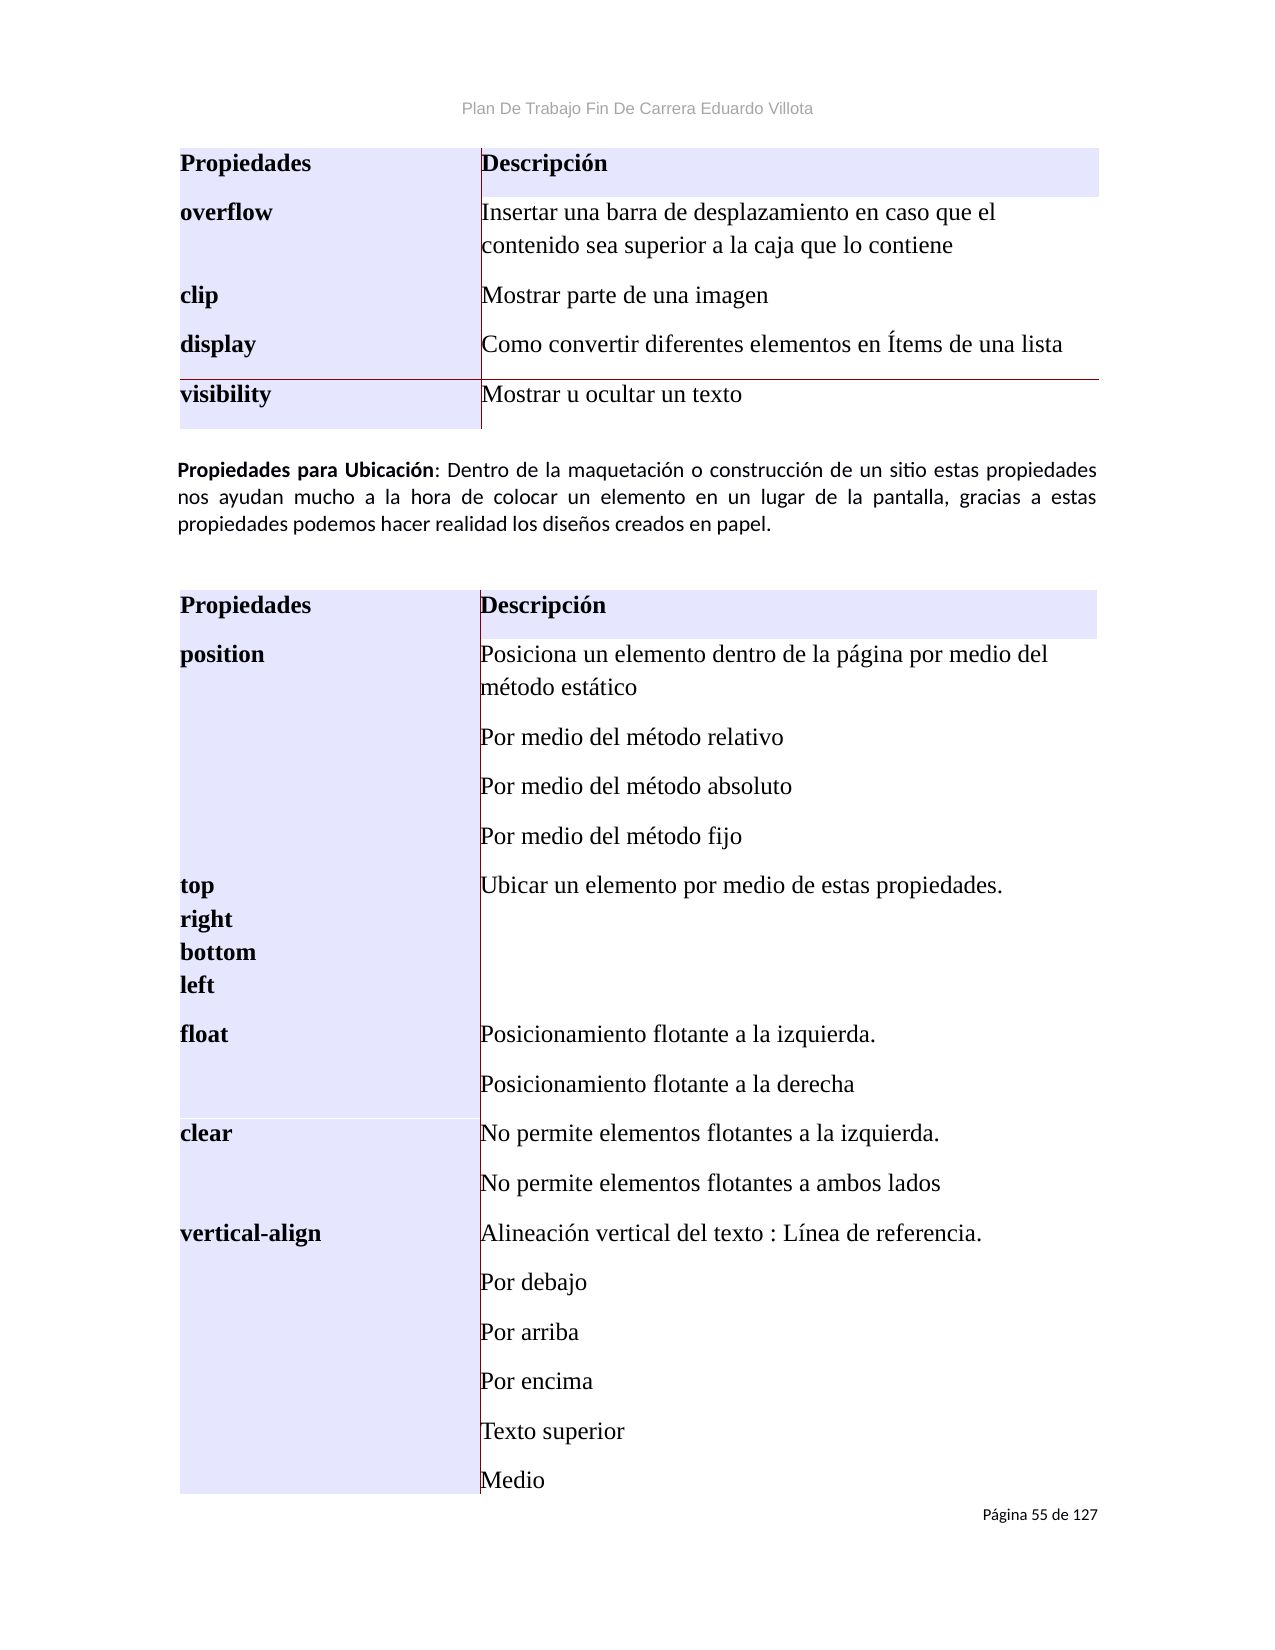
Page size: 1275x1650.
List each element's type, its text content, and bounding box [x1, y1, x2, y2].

table_header Descripción [481, 590, 1097, 639]
table_cell top right bottom left [180, 871, 480, 1019]
table_cell Mostrar parte de una imagen [482, 280, 1099, 329]
table_header Descripción [482, 148, 1099, 197]
table_cell No permite elementos flotantes a ambos lados [481, 1168, 1097, 1218]
table_cell No permite elementos flotantes a la izquierda. [481, 1119, 1097, 1168]
table_cell Insertar una barra de desplazamiento en caso que el contenido sea superior a la caja que lo contiene [482, 197, 1099, 280]
table_cell Por encima [481, 1366, 1097, 1416]
table_cell visibility [180, 380, 481, 429]
table_header Propiedades [180, 590, 480, 639]
table_cell Mostrar u ocultar un texto [482, 380, 1099, 429]
table_cell Texto superior [481, 1416, 1097, 1466]
table_cell Ubicar un elemento por medio de estas propiedades. [481, 871, 1097, 1019]
table_cell Por medio del método fijo [481, 821, 1097, 871]
table_cell float [180, 1019, 480, 1118]
table_cell vertical-align [180, 1218, 480, 1494]
table_cell clear [180, 1119, 480, 1218]
table_cell Medio [481, 1466, 1097, 1494]
table_cell display [180, 329, 481, 379]
table_cell Por medio del método absoluto [481, 771, 1097, 821]
text Propiedades para Ubicación: Dentro de la maquetación o construcción de un sitio estas propiedades nos ayudan mucho a la hora de colocar un elemento en un lugar de la pantalla, gracias a estas propiedades podemos hacer realidad los diseños creados en papel. [177, 457, 1098, 537]
table_cell Por medio del método relativo [481, 722, 1097, 771]
table_cell Posicionamiento flotante a la derecha [481, 1069, 1097, 1118]
table_cell Por debajo [481, 1267, 1097, 1317]
table_cell Posicionamiento flotante a la izquierda. [481, 1019, 1097, 1069]
table_cell Por arriba [481, 1317, 1097, 1366]
table_cell Alineación vertical del texto : Línea de referencia. [481, 1218, 1097, 1267]
table_cell Posiciona un elemento dentro de la página por medio del método estático [481, 639, 1097, 722]
table_cell clip [180, 280, 481, 329]
table_header Propiedades [180, 148, 481, 197]
table_cell overflow [180, 197, 481, 280]
table_cell position [180, 639, 480, 871]
table_cell Como convertir diferentes elementos en Ítems de una lista [482, 329, 1099, 379]
